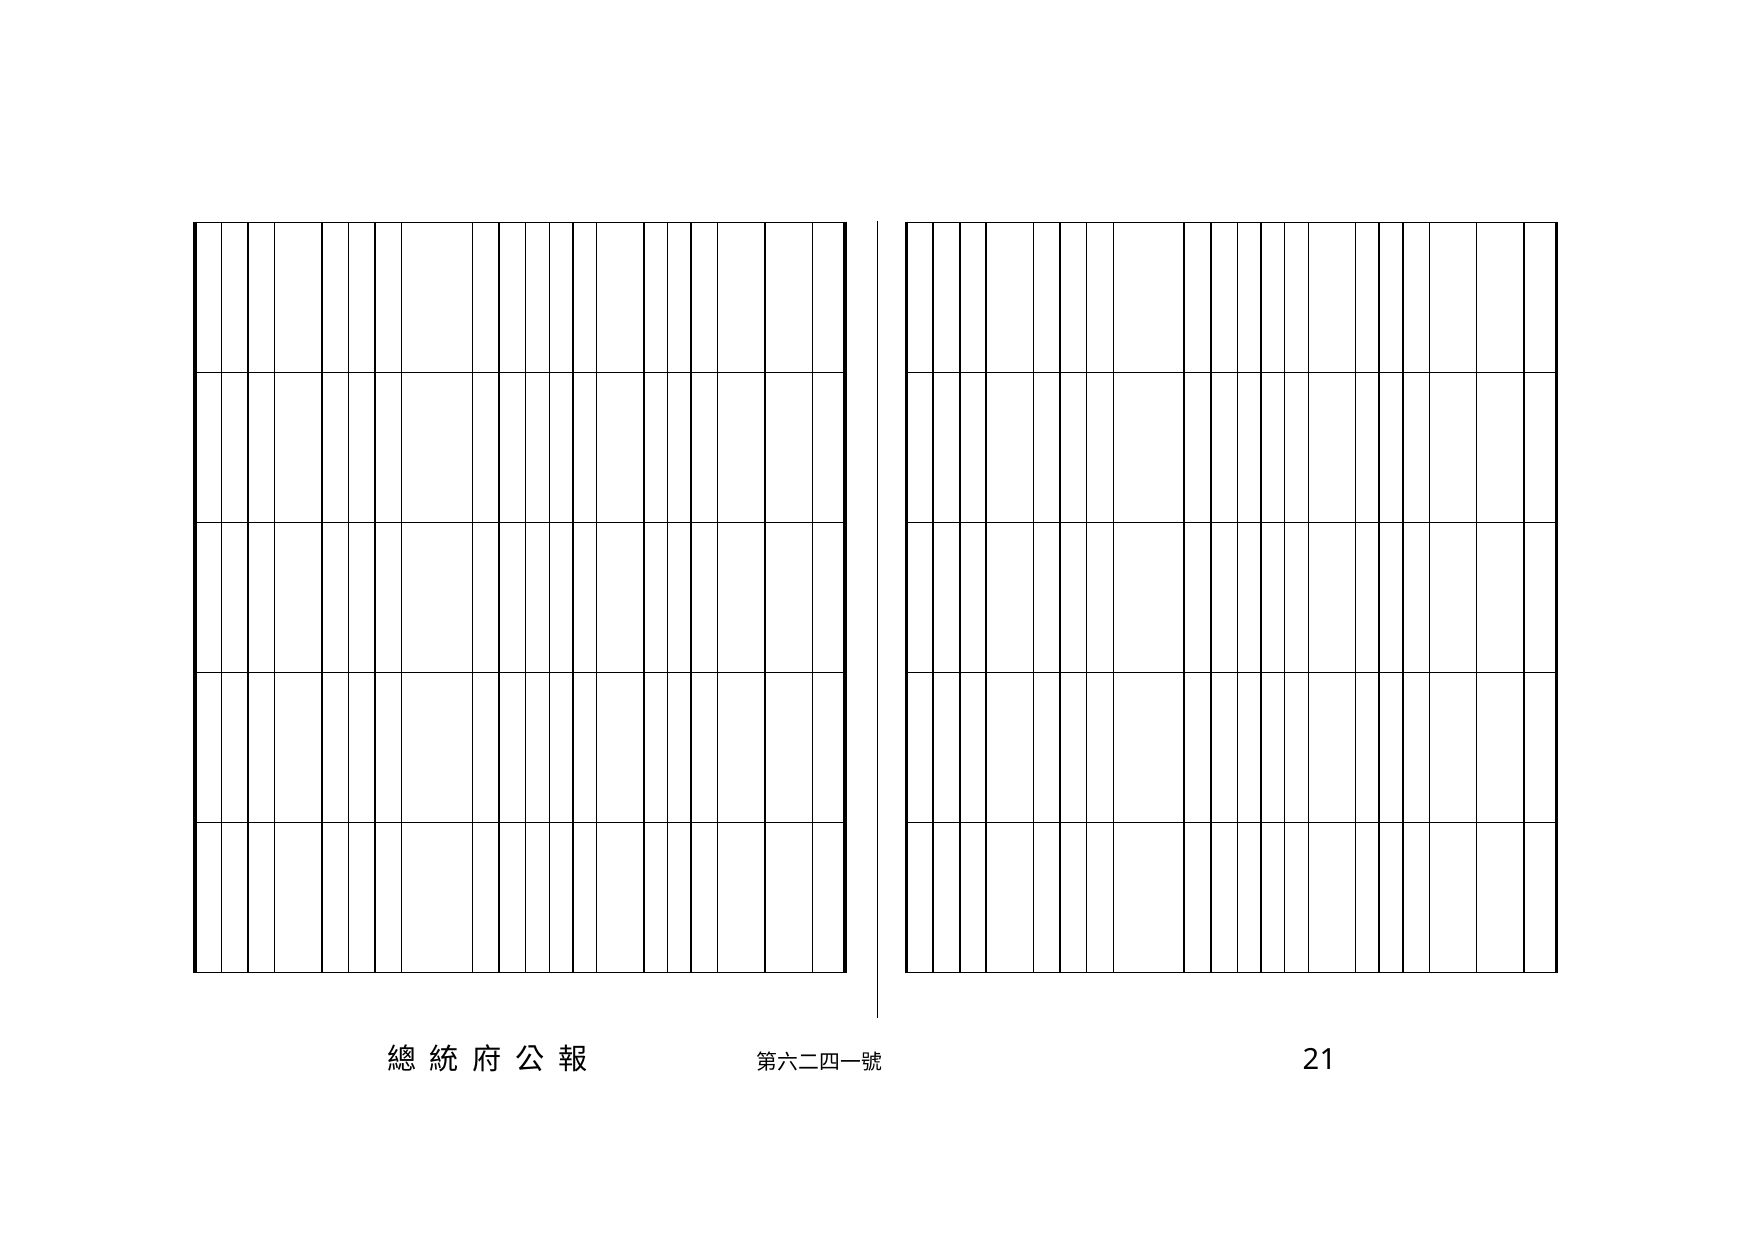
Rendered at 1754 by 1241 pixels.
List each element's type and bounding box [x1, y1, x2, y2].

table_cell [1285, 673, 1308, 822]
table_cell [323, 523, 348, 672]
table_cell [1500, 373, 1523, 522]
table_cell [1525, 373, 1555, 522]
table_cell [668, 673, 690, 822]
table_cell [1114, 523, 1137, 672]
table_cell [1087, 523, 1113, 672]
table_cell [574, 523, 596, 672]
table_cell [349, 523, 374, 672]
table_cell [987, 373, 1010, 522]
table_cell [1309, 823, 1332, 972]
table_cell [766, 673, 789, 822]
table_cell [1430, 223, 1453, 372]
table_cell [645, 673, 667, 822]
table_cell [425, 373, 449, 522]
table_cell [692, 673, 717, 822]
table_cell [789, 823, 812, 972]
table_cell [766, 823, 789, 972]
table_cell [934, 823, 959, 972]
table_cell [1309, 223, 1332, 372]
table_cell [1285, 823, 1308, 972]
table_cell [500, 673, 525, 822]
table_cell [1380, 223, 1402, 372]
table_cell [1114, 673, 1137, 822]
table_cell [574, 673, 596, 822]
table_cell [1380, 523, 1402, 672]
table_cell [275, 373, 298, 522]
table_cell [1525, 223, 1555, 372]
table_cell [526, 823, 549, 972]
table_cell [249, 523, 274, 672]
table_cell [597, 373, 620, 522]
table_cell [1309, 373, 1332, 522]
table_cell [620, 523, 643, 672]
table_cell [1430, 673, 1453, 822]
table_cell [402, 823, 425, 972]
table_cell [1238, 373, 1260, 522]
table_cell [741, 373, 764, 522]
table_cell [1309, 673, 1332, 822]
table_cell [961, 523, 985, 672]
table_cell [1161, 373, 1183, 522]
table_cell [550, 223, 572, 372]
table_cell [692, 523, 717, 672]
table_cell [449, 673, 472, 822]
table_cell [1061, 373, 1086, 522]
table_cell [275, 523, 298, 672]
table_cell [1404, 373, 1429, 522]
table_cell [987, 523, 1010, 672]
table_cell [1238, 823, 1260, 972]
table_cell [275, 223, 298, 372]
table_cell [1061, 223, 1086, 372]
table_cell [197, 523, 221, 672]
table_cell [1185, 823, 1210, 972]
table_cell [908, 673, 932, 822]
table_cell [1010, 523, 1033, 672]
table_cell [718, 823, 741, 972]
table_cell [574, 373, 596, 522]
table_cell [550, 373, 572, 522]
table_cell [766, 523, 789, 672]
table_cell [473, 823, 498, 972]
table_cell [1262, 223, 1284, 372]
table_cell [275, 673, 298, 822]
table_cell [1500, 823, 1523, 972]
table_cell [1087, 823, 1113, 972]
table_cell [1161, 673, 1183, 822]
table_cell [1285, 223, 1308, 372]
table_cell [1404, 673, 1429, 822]
table_cell [668, 373, 690, 522]
table_cell [1477, 823, 1500, 972]
table_cell [1262, 523, 1284, 672]
table_cell [813, 673, 843, 822]
table_cell [1087, 673, 1113, 822]
table_cell [349, 673, 374, 822]
table_cell [789, 373, 812, 522]
table_cell [1453, 823, 1476, 972]
table_cell [1477, 673, 1500, 822]
table_cell [668, 823, 690, 972]
table_cell [323, 673, 348, 822]
table_cell [1185, 673, 1210, 822]
table_cell [1453, 373, 1476, 522]
table_cell [1525, 673, 1555, 822]
table_cell [1061, 523, 1086, 672]
table_cell [449, 823, 472, 972]
table_cell [1332, 373, 1355, 522]
table_cell [987, 673, 1010, 822]
table_cell [1137, 373, 1161, 522]
table_cell [718, 373, 741, 522]
table_cell [987, 223, 1010, 372]
table_cell [1453, 523, 1476, 672]
table_cell [1010, 673, 1033, 822]
table_cell [908, 373, 932, 522]
table_cell [376, 223, 401, 372]
table_cell [349, 373, 374, 522]
table_cell [425, 223, 449, 372]
table_cell [908, 523, 932, 672]
table_cell [1238, 223, 1260, 372]
table_cell [789, 223, 812, 372]
table_cell [1262, 673, 1284, 822]
table_cell [574, 223, 596, 372]
table_cell [1380, 373, 1402, 522]
table_cell [1404, 223, 1429, 372]
table_cell [1212, 823, 1237, 972]
table_cell [1430, 823, 1453, 972]
table_cell [741, 823, 764, 972]
table_cell [550, 673, 572, 822]
table_cell [425, 673, 449, 822]
table_cell [987, 823, 1010, 972]
table_cell [1404, 823, 1429, 972]
table_cell [550, 823, 572, 972]
table_cell [620, 223, 643, 372]
table_cell [934, 223, 959, 372]
table_cell [961, 223, 985, 372]
table_cell [1525, 823, 1555, 972]
table_cell [1500, 673, 1523, 822]
table_cell [402, 223, 425, 372]
table_cell [766, 223, 789, 372]
table_cell [500, 373, 525, 522]
table_cell [1332, 223, 1355, 372]
table_cell [1430, 523, 1453, 672]
table_cell [1087, 373, 1113, 522]
table_cell [222, 823, 247, 972]
table_cell [692, 373, 717, 522]
table_cell [526, 373, 549, 522]
table_cell [402, 373, 425, 522]
table_cell [1404, 523, 1429, 672]
table_cell [1114, 223, 1137, 372]
table_cell [197, 823, 221, 972]
table_cell [813, 373, 843, 522]
table_cell [1380, 823, 1402, 972]
table_cell [908, 823, 932, 972]
table_cell [298, 223, 321, 372]
table_cell [500, 823, 525, 972]
table_cell [1010, 373, 1033, 522]
table_cell [349, 223, 374, 372]
table_cell [718, 673, 741, 822]
table_cell [620, 373, 643, 522]
table_cell [1034, 673, 1059, 822]
table_cell [789, 673, 812, 822]
table_cell [1477, 523, 1500, 672]
table_cell [1212, 223, 1237, 372]
table_cell [1010, 823, 1033, 972]
table_cell [718, 523, 741, 672]
table_cell [1356, 373, 1378, 522]
table_cell [620, 823, 643, 972]
table_cell [1114, 823, 1137, 972]
table_cell [376, 673, 401, 822]
table_cell [961, 823, 985, 972]
table_cell [1137, 673, 1161, 822]
table_cell [526, 523, 549, 672]
table_cell [789, 523, 812, 672]
table_cell [668, 523, 690, 672]
table_cell [222, 523, 247, 672]
table_cell [249, 373, 274, 522]
table_cell [813, 823, 843, 972]
table_cell [1356, 673, 1378, 822]
table_cell [1453, 223, 1476, 372]
table_cell [1161, 523, 1183, 672]
table_cell [1525, 523, 1555, 672]
table_cell [1061, 823, 1086, 972]
table_cell [1356, 523, 1378, 672]
table_cell [645, 523, 667, 672]
table_cell [813, 223, 843, 372]
table_cell [222, 373, 247, 522]
table_cell [766, 373, 789, 522]
table_cell [1185, 223, 1210, 372]
table_cell [1356, 223, 1378, 372]
table_cell [1285, 373, 1308, 522]
table_cell [197, 373, 221, 522]
table_cell [197, 673, 221, 822]
table_cell [425, 523, 449, 672]
table_cell [597, 223, 620, 372]
table_cell [597, 673, 620, 822]
table_cell [1477, 223, 1500, 372]
table_cell [449, 373, 472, 522]
table_cell [741, 223, 764, 372]
table_cell [1500, 223, 1523, 372]
table_cell [645, 223, 667, 372]
table_cell [1161, 823, 1183, 972]
table_cell [1430, 373, 1453, 522]
table_cell [1453, 673, 1476, 822]
table_cell [1238, 673, 1260, 822]
table_cell [1010, 223, 1033, 372]
table_cell [1114, 373, 1137, 522]
table_cell [222, 673, 247, 822]
table_cell [961, 373, 985, 522]
table_cell [425, 823, 449, 972]
table_cell [1477, 373, 1500, 522]
table_cell [1161, 223, 1183, 372]
table_cell [298, 823, 321, 972]
table_cell [275, 823, 298, 972]
table_cell [1034, 223, 1059, 372]
table_cell [1380, 673, 1402, 822]
table_cell [1332, 673, 1355, 822]
table_cell [574, 823, 596, 972]
table_cell [692, 823, 717, 972]
table_cell [1212, 373, 1237, 522]
table_cell [298, 673, 321, 822]
table_cell [323, 373, 348, 522]
table_cell [376, 373, 401, 522]
table_cell [449, 223, 472, 372]
table_cell [473, 223, 498, 372]
table_cell [1137, 223, 1161, 372]
table_cell [249, 673, 274, 822]
table_cell [1262, 823, 1284, 972]
table_cell [597, 823, 620, 972]
table_cell [934, 523, 959, 672]
table_cell [1185, 523, 1210, 672]
table_cell [526, 223, 549, 372]
table_cell [349, 823, 374, 972]
table_cell [1137, 523, 1161, 672]
table_cell [376, 523, 401, 672]
table_cell [934, 673, 959, 822]
table_cell [1061, 673, 1086, 822]
table_cell [249, 223, 274, 372]
table_cell [1238, 523, 1260, 672]
table_cell [298, 523, 321, 672]
table_cell [323, 223, 348, 372]
table_cell [645, 823, 667, 972]
table_cell [813, 523, 843, 672]
table_cell [1332, 523, 1355, 672]
table_cell [1332, 823, 1355, 972]
table_cell [597, 523, 620, 672]
table_cell [473, 523, 498, 672]
table_cell [249, 823, 274, 972]
table_cell [1356, 823, 1378, 972]
table_cell [718, 223, 741, 372]
table_cell [1185, 373, 1210, 522]
table_cell [741, 673, 764, 822]
table_cell [645, 373, 667, 522]
table_cell [1309, 523, 1332, 672]
table_cell [934, 373, 959, 522]
table_cell [1212, 673, 1237, 822]
table_cell [620, 673, 643, 822]
table_cell [908, 223, 932, 372]
table_cell [1212, 523, 1237, 672]
table_cell [692, 223, 717, 372]
table_cell [1034, 823, 1059, 972]
table_cell [500, 223, 525, 372]
table_cell [298, 373, 321, 522]
table_cell [449, 523, 472, 672]
table_cell [500, 523, 525, 672]
table_cell [323, 823, 348, 972]
table_cell [473, 373, 498, 522]
table_cell [402, 523, 425, 672]
table_cell [1137, 823, 1161, 972]
table_cell [741, 523, 764, 672]
table_cell [1034, 373, 1059, 522]
table_cell [402, 673, 425, 822]
table_cell [1262, 373, 1284, 522]
table_cell [197, 223, 221, 372]
table_cell [1087, 223, 1113, 372]
table_cell [668, 223, 690, 372]
table_cell [1285, 523, 1308, 672]
table_cell [1034, 523, 1059, 672]
table_cell [473, 673, 498, 822]
table_cell [550, 523, 572, 672]
table_cell [376, 823, 401, 972]
table_cell [1500, 523, 1523, 672]
table_cell [222, 223, 247, 372]
table_cell [526, 673, 549, 822]
table_cell [961, 673, 985, 822]
